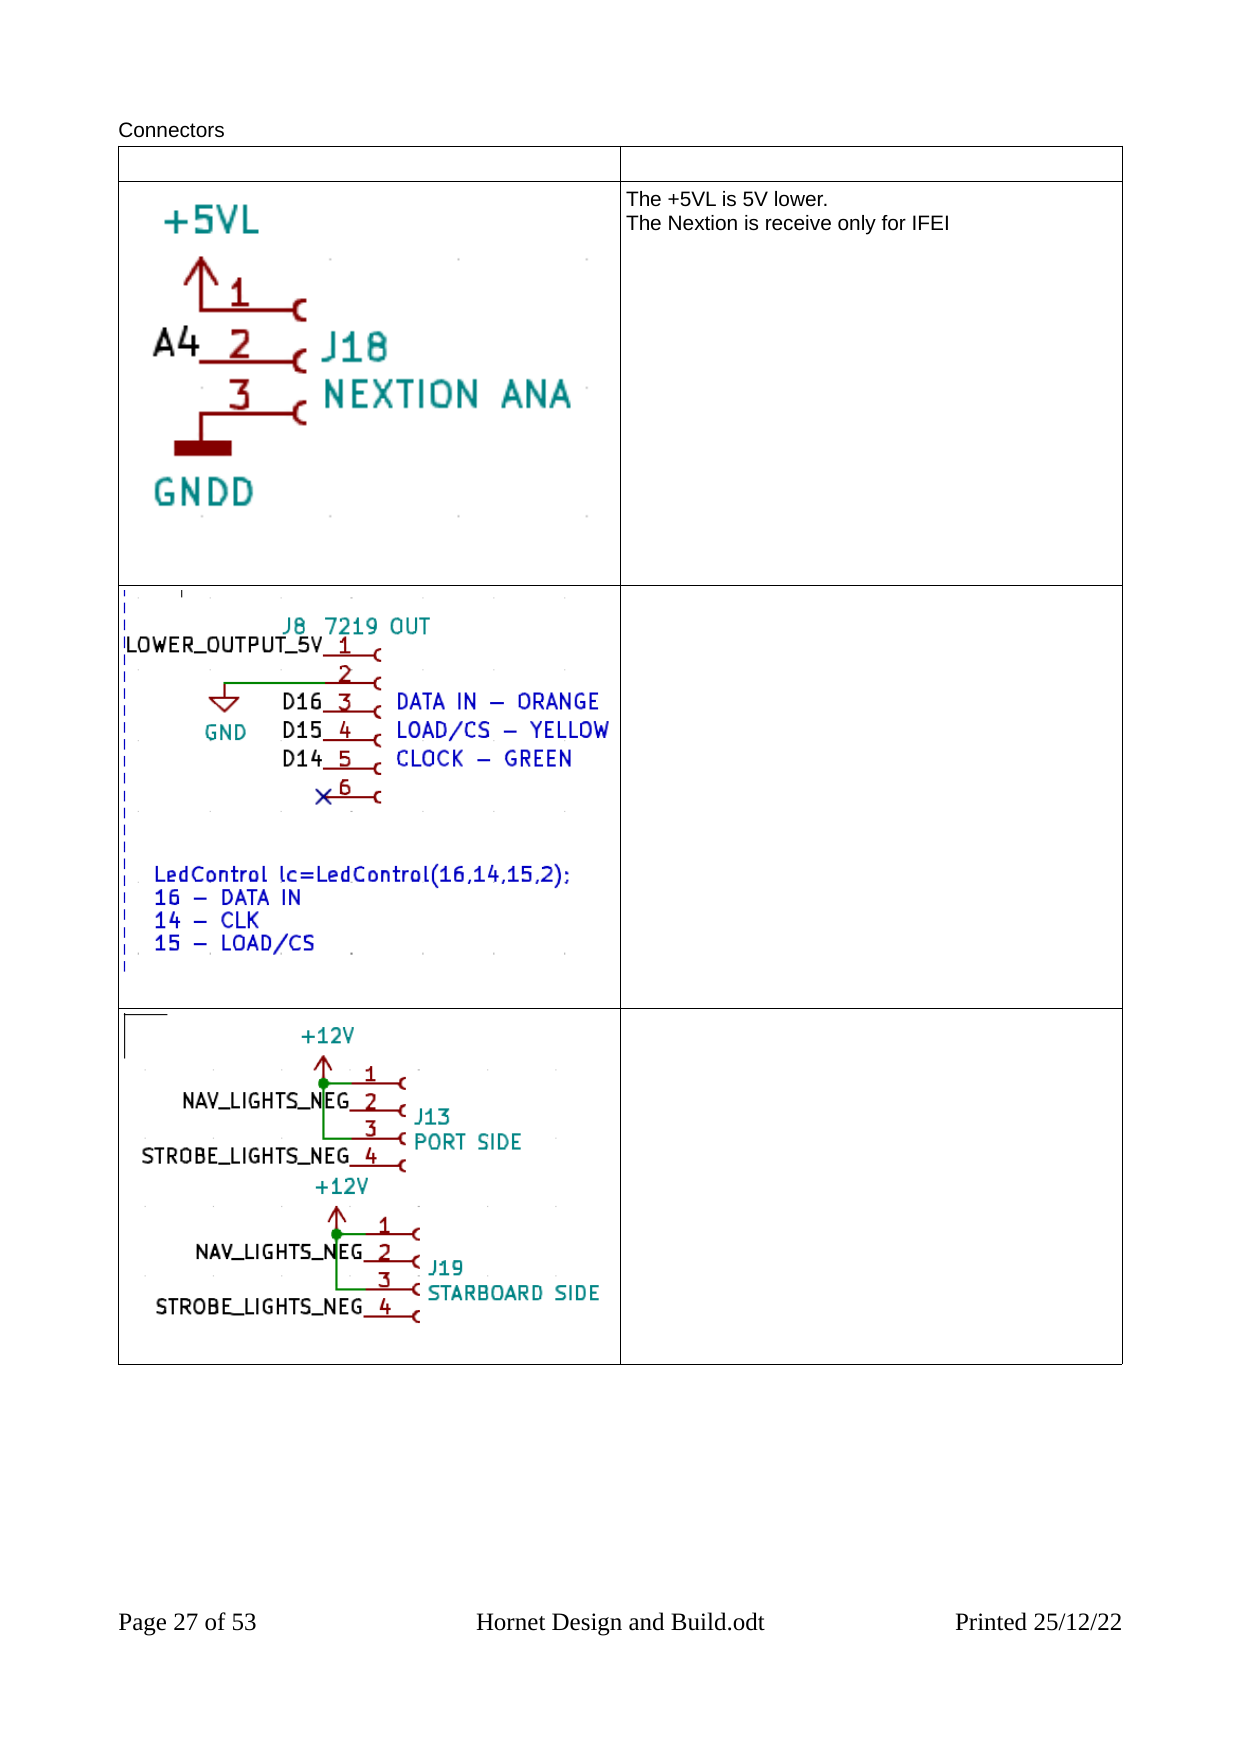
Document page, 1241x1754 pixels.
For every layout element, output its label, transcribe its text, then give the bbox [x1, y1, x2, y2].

table_cell [621, 1009, 1122, 1364]
picture [123, 590, 615, 978]
table_cell [119, 586, 620, 1008]
table_header [119, 147, 620, 181]
table_cell [621, 586, 1122, 1008]
table_cell [119, 1009, 620, 1364]
picture [123, 187, 615, 556]
text Connectors [118, 118, 1122, 142]
picture [123, 1013, 615, 1335]
table_cell The +5VL is 5V lower. The Nextion is receive only for IFEI [621, 182, 1122, 585]
table_header [621, 147, 1122, 181]
table_cell [119, 182, 620, 585]
